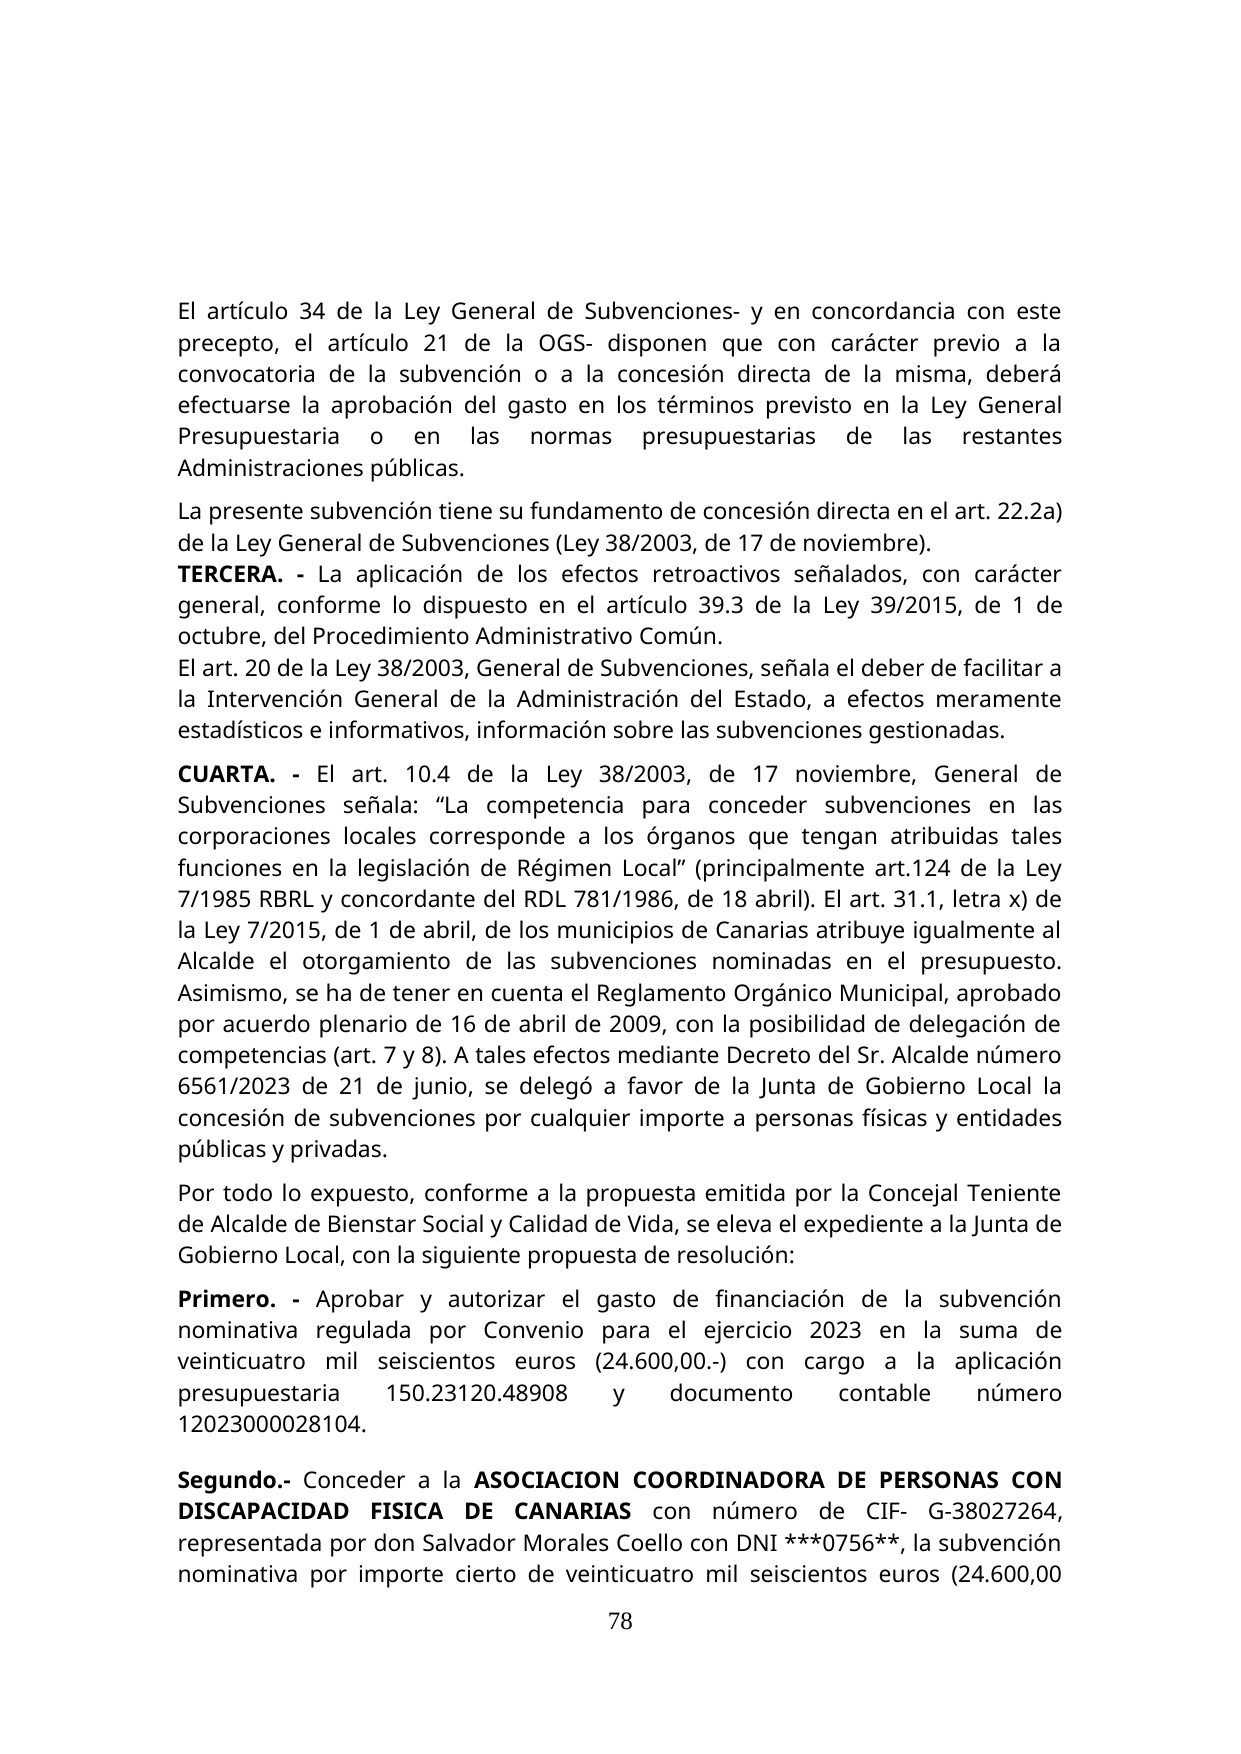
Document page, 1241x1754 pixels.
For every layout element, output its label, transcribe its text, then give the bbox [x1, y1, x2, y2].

text Por todo lo expuesto, conforme a la propuesta emitida por la Concejal Teniente de Alcalde de Bienstar Social y Calidad de Vida, se eleva el expediente a la Junta de Gobierno Local, con la siguiente propuesta de resolución: [177, 1177, 1063, 1270]
text CUARTA. - El art. 10.4 de la Ley 38/2003, de 17 noviembre, General de Subvenciones señala: “La competencia para conceder subvenciones en las corporaciones locales corresponde a los órganos que tengan atribuidas tales funciones en la legislación de Régimen Local” (principalmente art.124 de la Ley 7/1985 RBRL y concordante del RDL 781/1986, de 18 abril). El art. 31.1, letra x) de la Ley 7/2015, de 1 de abril, de los municipios de Canarias atribuye igualmente al Alcalde el otorgamiento de las subvenciones nominadas en el presupuesto. Asimismo, se ha de tener en cuenta el Reglamento Orgánico Municipal, aprobado por acuerdo plenario de 16 de abril de 2009, con la posibilidad de delegación de competencias (art. 7 y 8). A tales efectos mediante Decreto del Sr. Alcalde número 6561/2023 de 21 de junio, se delegó a favor de la Junta de Gobierno Local la concesión de subvenciones por cualquier importe a personas físicas y entidades públicas y privadas. [177, 758, 1063, 1164]
text El artículo 34 de la Ley General de Subvenciones- y en concordancia con este precepto, el artículo 21 de la OGS- disponen que con carácter previo a la convocatoria de la subvención o a la concesión directa de la misma, deberá efectuarse la aprobación del gasto en los términos previsto en la Ley General Presupuestaria o en las normas presupuestarias de las restantes Administraciones públicas. [177, 295, 1063, 483]
text Segundo.- Conceder a la ASOCIACION COORDINADORA DE PERSONAS CON DISCAPACIDAD FISICA DE CANARIAS con número de CIF- G-38027264, representada por don Salvador Morales Coello con DNI ***0756**, la subvención nominativa por importe cierto de veinticuatro mil seiscientos euros (24.600,00 [177, 1464, 1063, 1589]
text El art. 20 de la Ley 38/2003, General de Subvenciones, señala el deber de facilitar a la Intervención General de la Administración del Estado, a efectos meramente estadísticos e informativos, información sobre las subvenciones gestionadas. [177, 652, 1063, 745]
subtitle Primero. - Aprobar y autorizar el gasto de financiación de la subvención nominativa regulada por Convenio para el ejercicio 2023 en la suma de veinticuatro mil seiscientos euros (24.600,00.-) con cargo a la aplicación presupuestaria 150.23120.48908 y documento contable número 12023000028104. [177, 1283, 1063, 1439]
text La presente subvención tiene su fundamento de concesión directa en el art. 22.2a) de la Ley General de Subvenciones (Ley 38/2003, de 17 de noviembre). [177, 495, 1063, 558]
text TERCERA. - La aplicación de los efectos retroactivos señalados, con carácter general, conforme lo dispuesto en el artículo 39.3 de la Ley 39/2015, de 1 de octubre, del Procedimiento Administrativo Común. [177, 558, 1063, 652]
